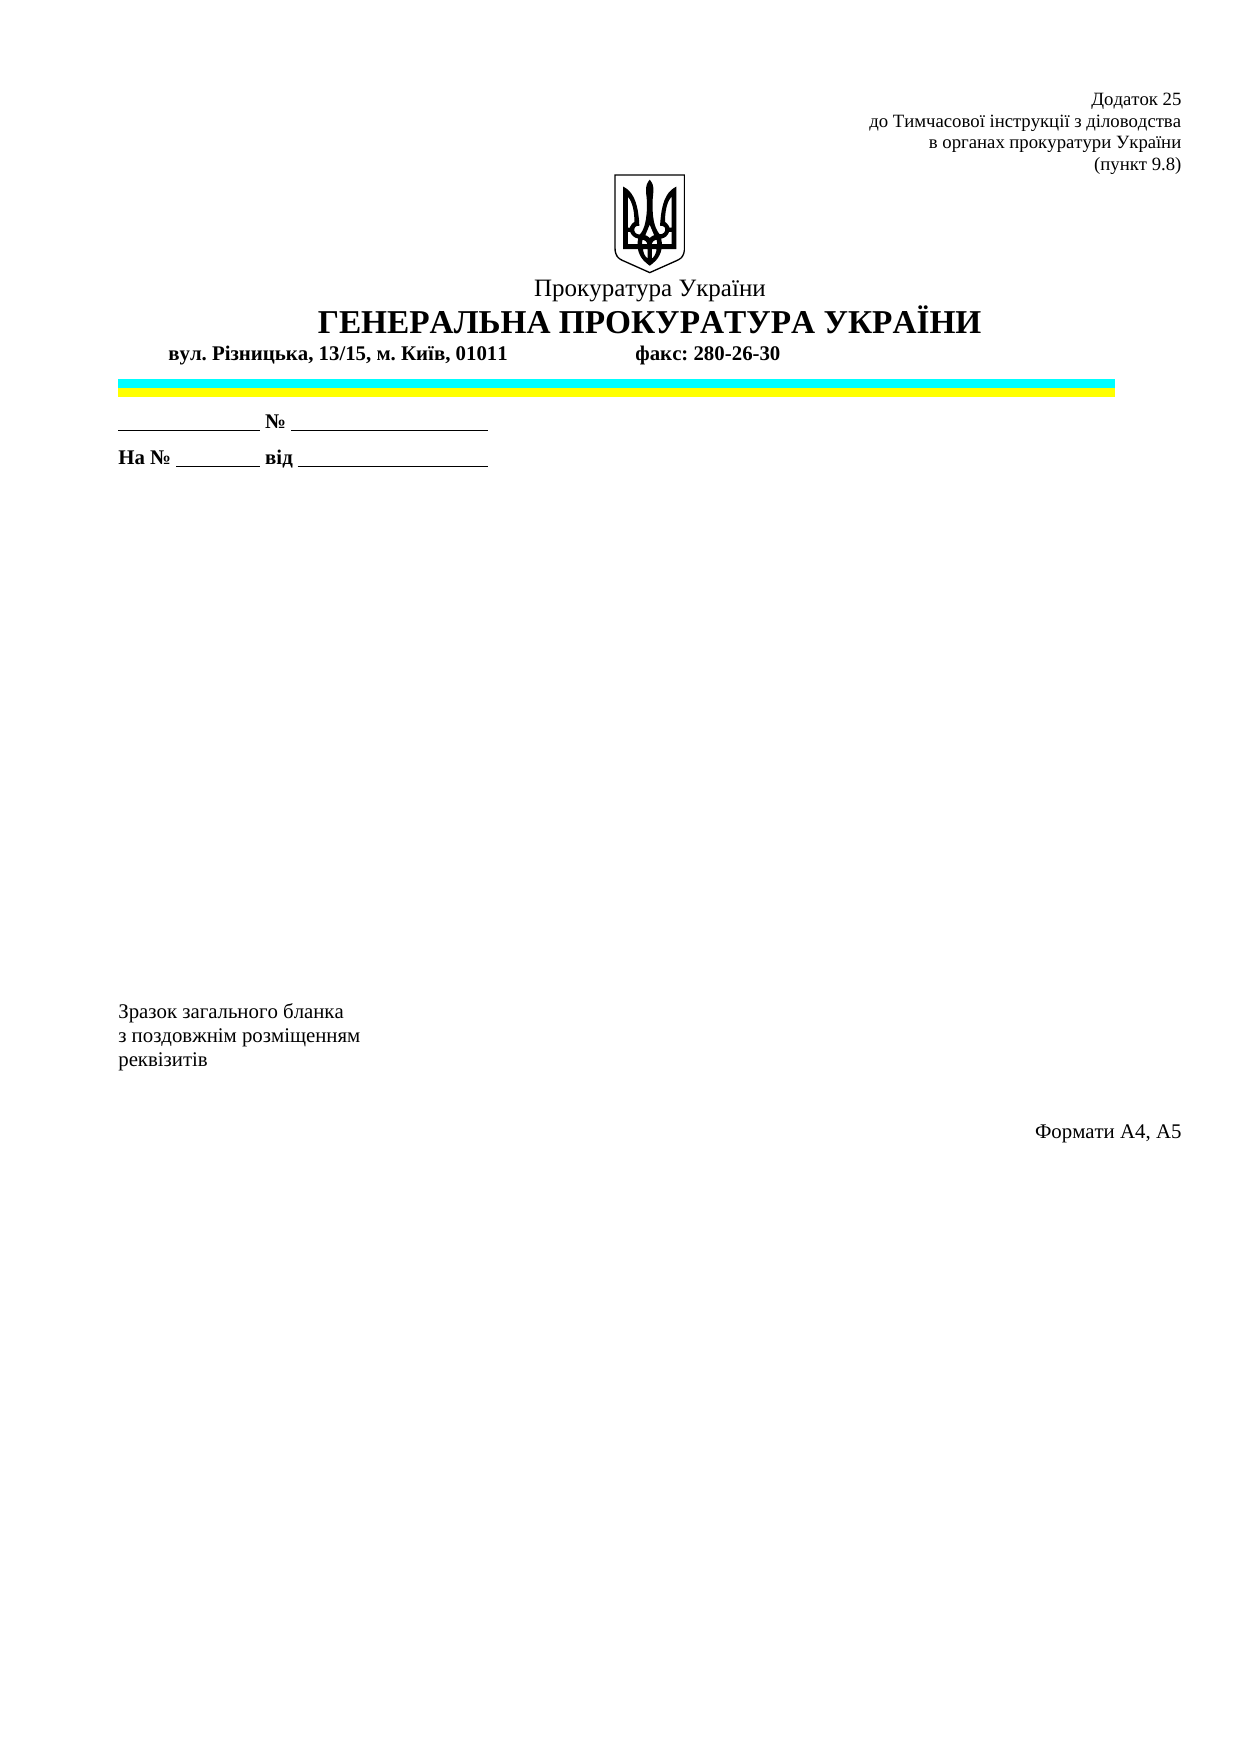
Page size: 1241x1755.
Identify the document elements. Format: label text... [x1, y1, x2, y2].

table_header [118, 379, 1115, 388]
text Прокуратура України [118, 273, 1181, 302]
text Зразок загального бланка [118, 999, 1181, 1023]
table_cell [118, 388, 1115, 397]
text На № від [118, 445, 1181, 469]
text Формати А4, А5 [118, 1119, 1181, 1143]
text Додаток 25 [502, 88, 1181, 109]
text реквізитів [118, 1047, 1181, 1071]
text до Тимчасової інструкції з діловодства [502, 109, 1181, 131]
text вул. Різницька, 13/15, м. Київ, 01011 факс: 280-26-30 [118, 340, 1181, 364]
text з поздовжнім розміщенням [118, 1023, 1181, 1047]
text № [118, 409, 1181, 433]
text ГЕНЕРАЛЬНА ПРОКУРАТУРА УКРАЇНИ [118, 302, 1181, 340]
text (пункт 9.8) [502, 153, 1181, 174]
text в органах прокуратури України [502, 131, 1181, 153]
